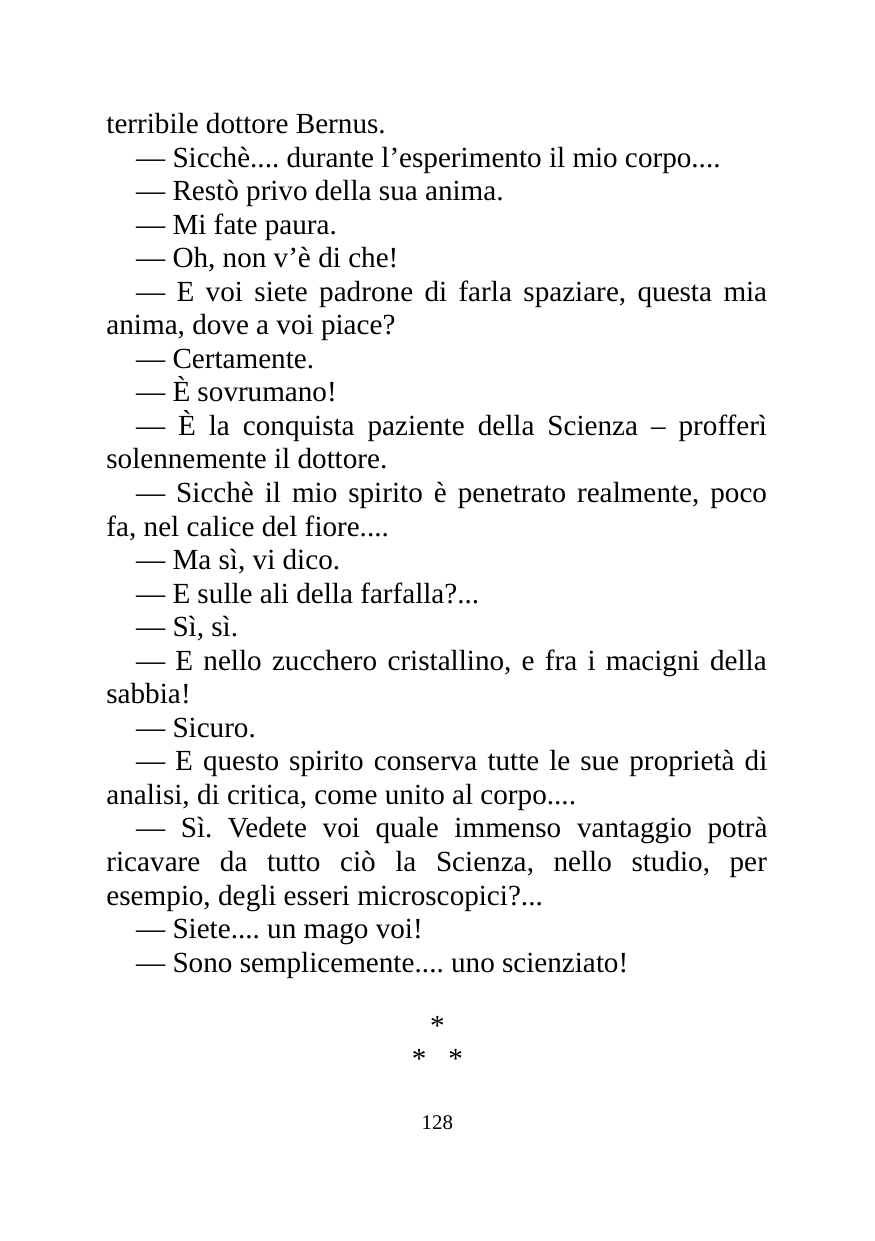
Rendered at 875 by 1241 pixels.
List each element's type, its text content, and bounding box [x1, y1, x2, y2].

text — Oh, non v’è di che! [106, 240, 768, 274]
text — Siete.... un mago voi! [106, 911, 768, 945]
text — Restò privo della sua anima. [106, 173, 768, 207]
text — Certamente. [106, 341, 768, 374]
text * * * [106, 1008, 768, 1075]
text terribile dottore Bernus. [106, 106, 768, 140]
text — E sulle ali della farfalla?... [106, 576, 768, 609]
text — Sicchè il mio spirito è penetrato realmente, poco fa, nel calice del fiore.... [106, 475, 768, 542]
text — Sì, sì. [106, 609, 768, 643]
text — E voi siete padrone di farla spaziare, questa mia anima, dove a voi piace? [106, 274, 768, 341]
text — Sicuro. [106, 710, 768, 743]
text — È la conquista paziente della Scienza – profferì solennemente il dottore. [106, 408, 768, 475]
text — E questo spirito conserva tutte le sue proprietà di analisi, di critica, come unito al corpo.... [106, 743, 768, 811]
text — È sovrumano! [106, 374, 768, 408]
text — Sicchè.... durante l’esperimento il mio corpo.... [106, 140, 768, 173]
text — Mi fate paura. [106, 207, 768, 240]
text — E nello zucchero cristallino, e fra i macigni della sabbia! [106, 643, 768, 710]
text — Sì. Vedete voi quale immenso vantaggio potrà ricavare da tutto ciò la Scienza, nello studio, per esempio, degli esseri microscopici?... [106, 811, 768, 911]
text — Ma sì, vi dico. [106, 542, 768, 576]
text — Sono semplicemente.... uno scienziato! [106, 945, 768, 978]
